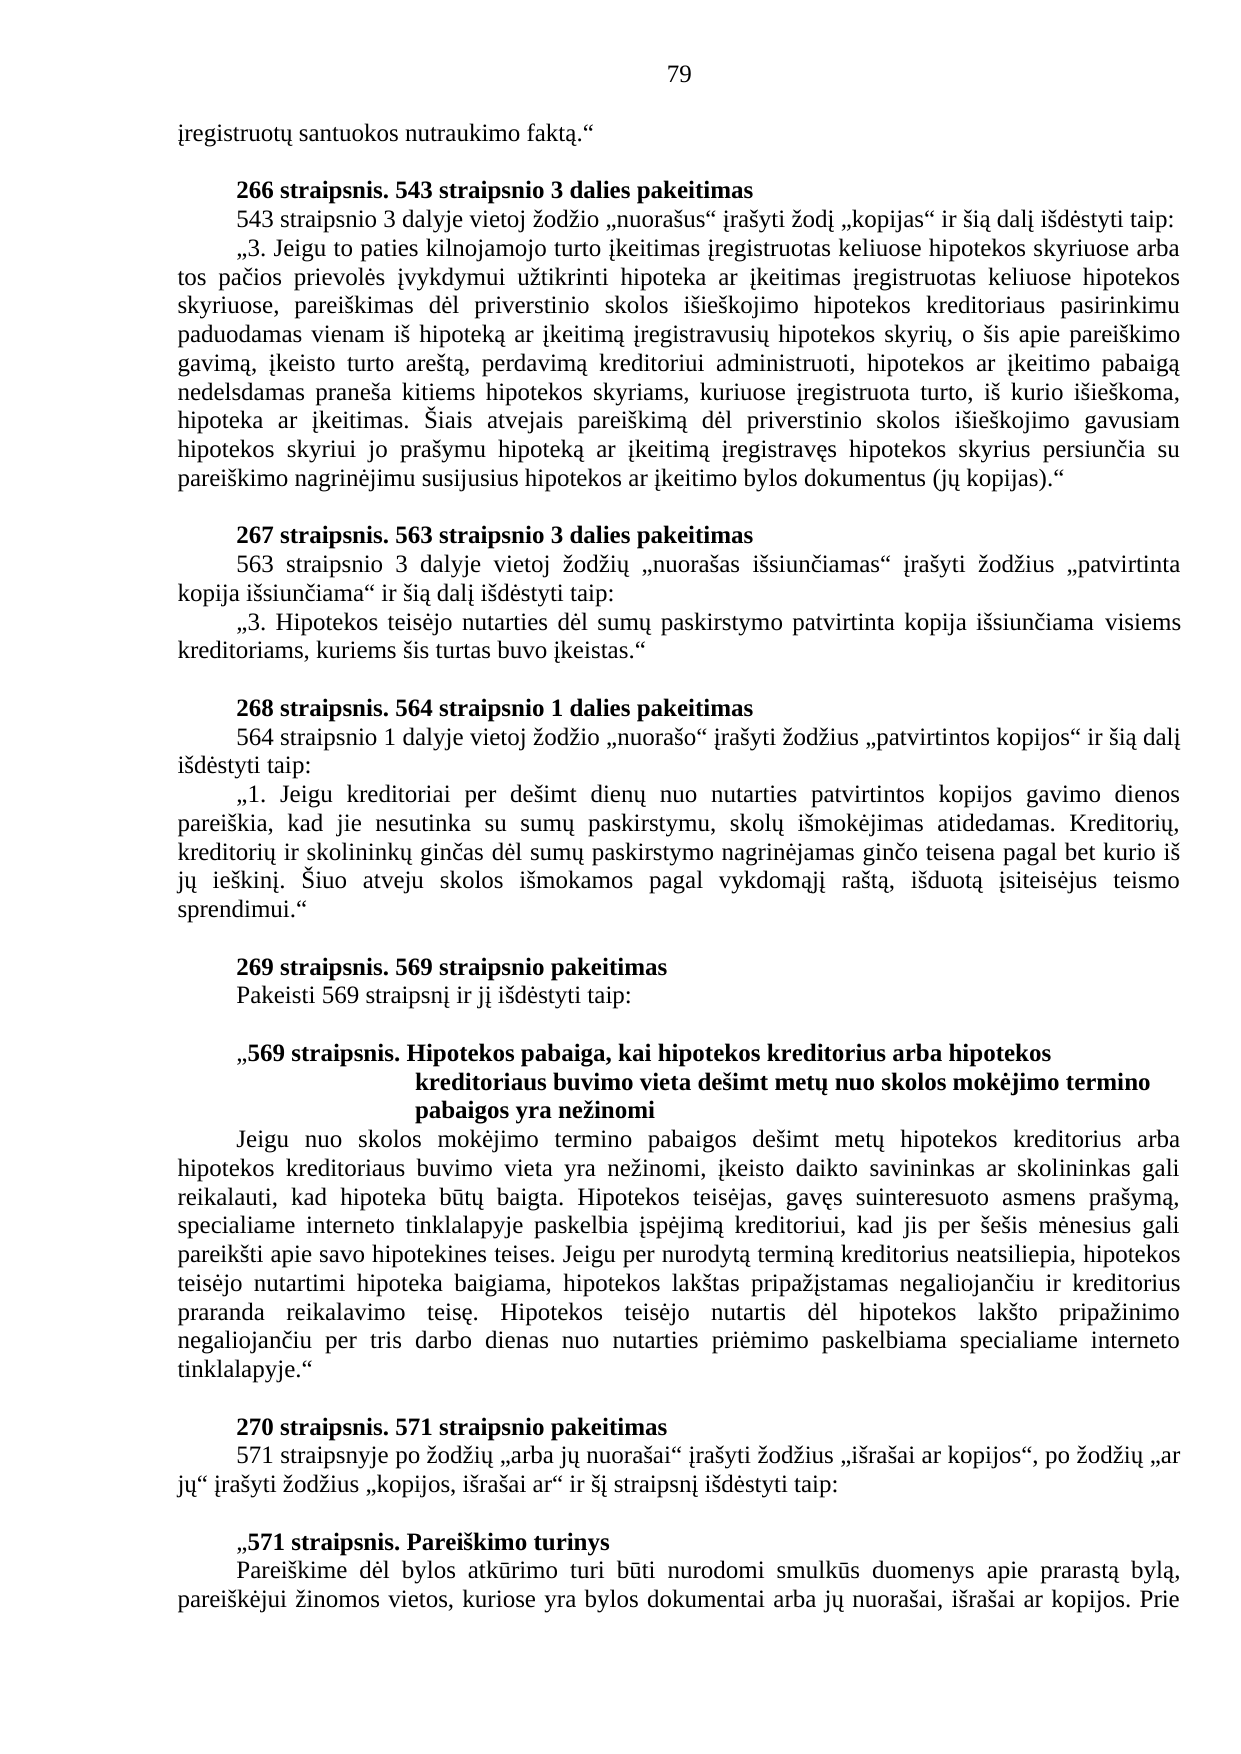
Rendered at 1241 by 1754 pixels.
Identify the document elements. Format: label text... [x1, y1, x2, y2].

text 571 straipsnyje po žodžių „arba jų nuorašai“ įrašyti žodžius „išrašai ar kopijos“, po žodžių „ar jų“ įrašyti žodžius „kopijos, išrašai ar“ ir šį straipsnį išdėstyti taip: [177, 1441, 1181, 1498]
text „3. Hipotekos teisėjo nutarties dėl sumų paskirstymo patvirtinta kopija išsiunčiama visiems kreditoriams, kuriems šis turtas buvo įkeistas.“ [177, 607, 1181, 664]
text „569 straipsnis. Hipotekos pabaiga, kai hipotekos kreditorius arba hipotekos kreditoriaus buvimo vieta dešimt metų nuo skolos mokėjimo termino pabaigos yra nežinomi [236, 1038, 1181, 1124]
text Pakeisti 569 straipsnį ir jį išdėstyti taip: [177, 981, 1181, 1009]
text 267 straipsnis. 563 straipsnio 3 dalies pakeitimas [177, 521, 1181, 549]
text 543 straipsnio 3 dalyje vietoj žodžio „nuorašus“ įrašyti žodį „kopijas“ ir šią dalį išdėstyti taip: [177, 204, 1181, 233]
text „1. Jeigu kreditoriai per dešimt dienų nuo nutarties patvirtintos kopijos gavimo dienos pareiškia, kad jie nesutinka su sumų paskirstymu, skolų išmokėjimas atidedamas. Kreditorių, kreditorių ir skolininkų ginčas dėl sumų paskirstymo nagrinėjamas ginčo teisena pagal bet kurio iš jų ieškinį. Šiuo atveju skolos išmokamos pagal vykdomąjį raštą, išduotą įsiteisėjus teismo sprendimui.“ [177, 779, 1181, 923]
text 266 straipsnis. 543 straipsnio 3 dalies pakeitimas [177, 176, 1181, 204]
text Pareiškime dėl bylos atkūrimo turi būti nurodomi smulkūs duomenys apie prarastą bylą, pareiškėjui žinomos vietos, kuriose yra bylos dokumentai arba jų nuorašai, išrašai ar kopijos. Prie [177, 1556, 1181, 1613]
text 269 straipsnis. 569 straipsnio pakeitimas [177, 952, 1181, 981]
text 270 straipsnis. 571 straipsnio pakeitimas [177, 1412, 1181, 1441]
text 268 straipsnis. 564 straipsnio 1 dalies pakeitimas [177, 693, 1181, 722]
text „3. Jeigu to paties kilnojamojo turto įkeitimas įregistruotas keliuose hipotekos skyriuose arba tos pačios prievolės įvykdymui užtikrinti hipoteka ar įkeitimas įregistruotas keliuose hipotekos skyriuose, pareiškimas dėl priverstinio skolos išieškojimo hipotekos kreditoriaus pasirinkimu paduodamas vienam iš hipoteką ar įkeitimą įregistravusių hipotekos skyrių, o šis apie pareiškimo gavimą, įkeisto turto areštą, perdavimą kreditoriui administruoti, hipotekos ar įkeitimo pabaigą nedelsdamas praneša kitiems hipotekos skyriams, kuriuose įregistruota turto, iš kurio išieškoma, hipoteka ar įkeitimas. Šiais atvejais pareiškimą dėl priverstinio skolos išieškojimo gavusiam hipotekos skyriui jo prašymu hipoteką ar įkeitimą įregistravęs hipotekos skyrius persiunčia su pareiškimo nagrinėjimu susijusius hipotekos ar įkeitimo bylos dokumentus (jų kopijas).“ [177, 233, 1181, 492]
text įregistruotų santuokos nutraukimo faktą.“ [177, 118, 1181, 147]
text 563 straipsnio 3 dalyje vietoj žodžių „nuorašas išsiunčiamas“ įrašyti žodžius „patvirtinta kopija išsiunčiama“ ir šią dalį išdėstyti taip: [177, 549, 1181, 607]
text „571 straipsnis. Pareiškimo turinys [177, 1527, 1181, 1556]
text Jeigu nuo skolos mokėjimo termino pabaigos dešimt metų hipotekos kreditorius arba hipotekos kreditoriaus buvimo vieta yra nežinomi, įkeisto daikto savininkas ar skolininkas gali reikalauti, kad hipoteka būtų baigta. Hipotekos teisėjas, gavęs suinteresuoto asmens prašymą, specialiame interneto tinklalapyje paskelbia įspėjimą kreditoriui, kad jis per šešis mėnesius gali pareikšti apie savo hipotekines teises. Jeigu per nurodytą terminą kreditorius neatsiliepia, hipotekos teisėjo nutartimi hipoteka baigiama, hipotekos lakštas pripažįstamas negaliojančiu ir kreditorius praranda reikalavimo teisę. Hipotekos teisėjo nutartis dėl hipotekos lakšto pripažinimo negaliojančiu per tris darbo dienas nuo nutarties priėmimo paskelbiama specialiame interneto tinklalapyje.“ [177, 1124, 1181, 1383]
text 564 straipsnio 1 dalyje vietoj žodžio „nuorašo“ įrašyti žodžius „patvirtintos kopijos“ ir šią dalį išdėstyti taip: [177, 722, 1181, 779]
